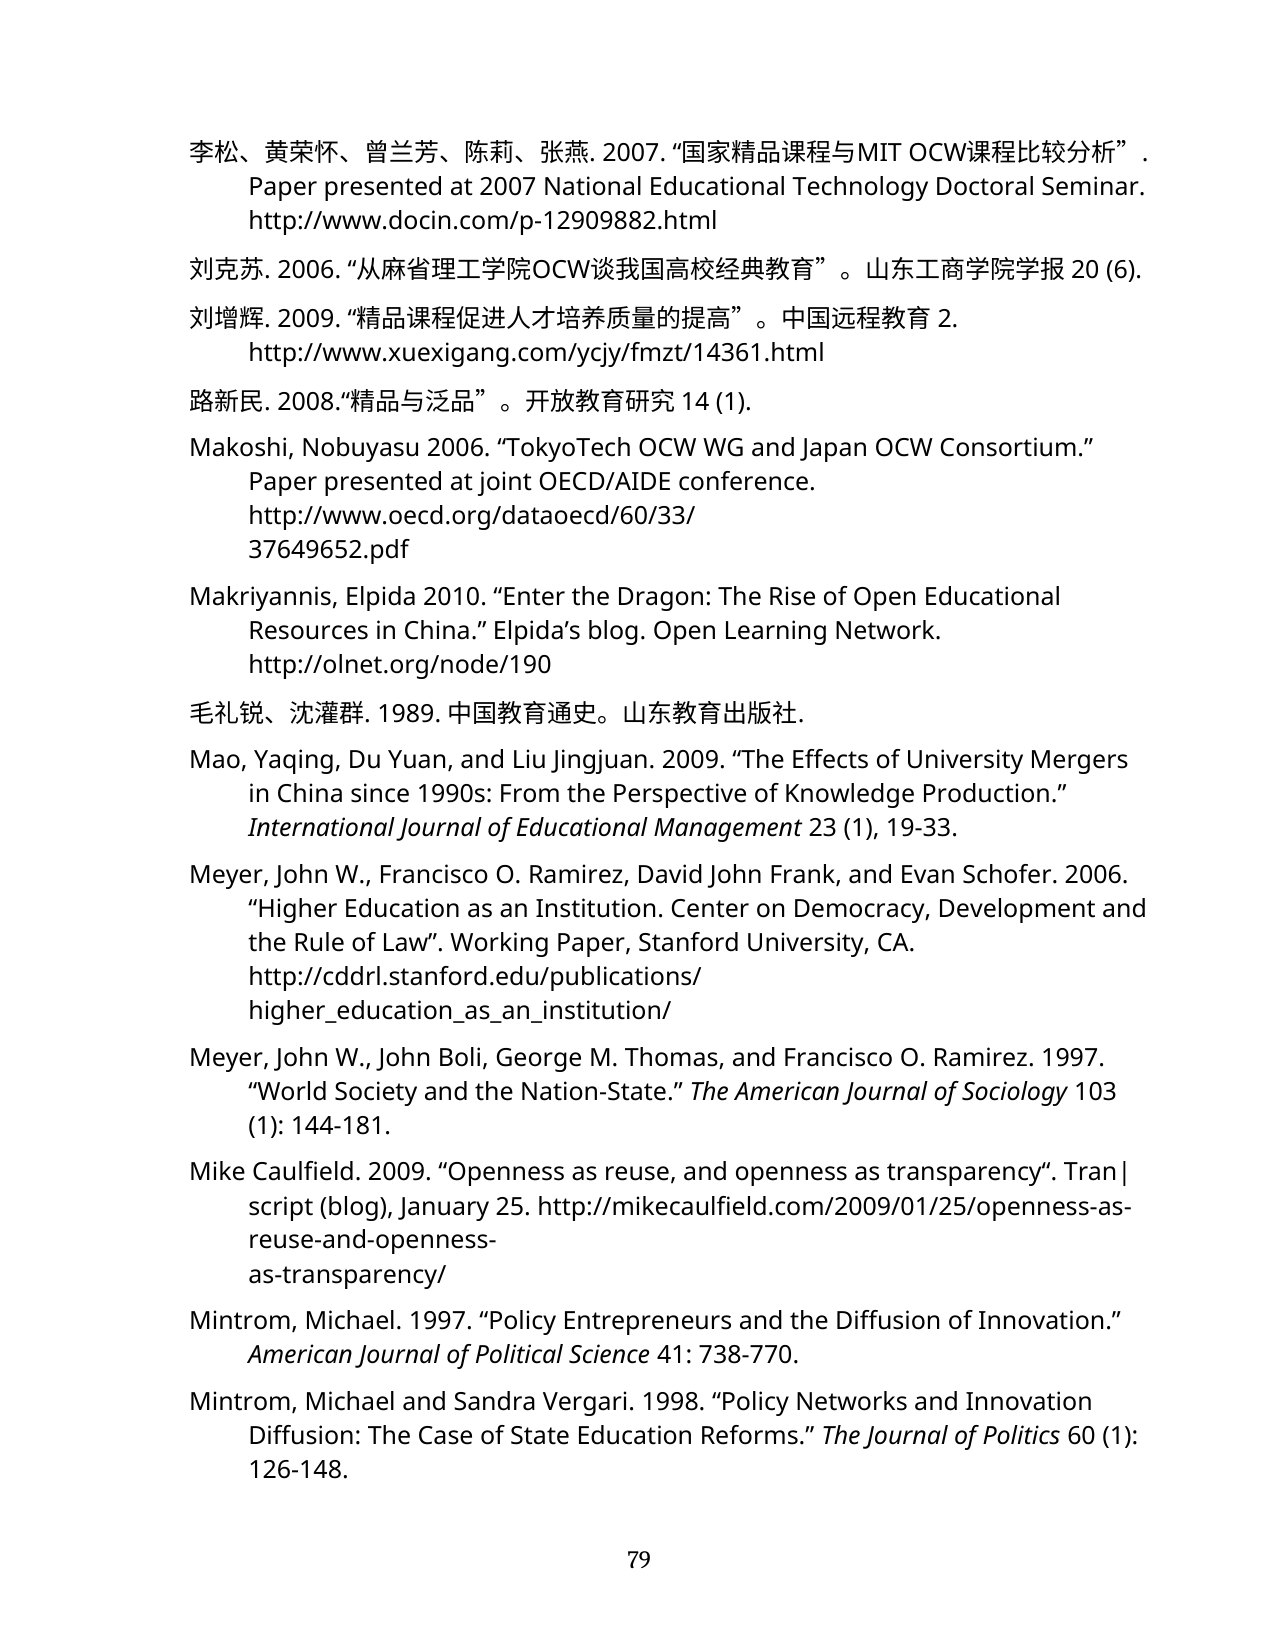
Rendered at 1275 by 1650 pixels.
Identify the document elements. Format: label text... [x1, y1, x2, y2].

text Mintrom, Michael. 1997. “Policy Entrepreneurs and the Diffusion of Innovation.” American Journal of Political Science 41: 738-770. [189, 1303, 1157, 1371]
text Mintrom, Michael and Sandra Vergari. 1998. “Policy Networks and Innovation Diffusion: The Case of State Education Reforms.” The Journal of Politics 60 (1): 126-148. [189, 1383, 1157, 1486]
text 李松、黄荣怀、曾兰芳、陈莉、张燕. 2007. “国家精品课程与MIT OCW课程比较分析”. Paper presented at 2007 National Educational Technology Doctoral Seminar. http://www.docin.com/p-12909882.html [189, 132, 1157, 237]
text Mao, Yaqing, Du Yuan, and Liu Jingjuan. 2009. “The Effects of University Mergers in China since 1990s: From the Perspective of Knowledge Production.” International Journal of Educational Management 23 (1), 19-33. [189, 742, 1157, 844]
text 刘克苏. 2006. “从麻省理工学院OCW谈我国高校经典教育”。山东工商学院学报 20 (6). [189, 249, 1157, 286]
text 刘增辉. 2009. “精品课程促进人才培养质量的提高”。中国远程教育 2. http://www.xuexigang.com/ycjy/fmzt/14361.html [189, 298, 1157, 368]
text 毛礼锐、沈灌群. 1989. 中国教育通史。山东教育出版社. [189, 693, 1157, 729]
text Makriyannis, Elpida 2010. “Enter the Dragon: The Rise of Open Educational Resources in China.” Elpida’s blog. Open Learning Network. http://olnet.org/node/190 [189, 578, 1157, 681]
text Meyer, John W., Francisco O. Ramirez, David John Frank, and Evan Schofer. 2006. “Higher Education as an Institution. Center on Democracy, Development and the Rule of Law”. Working Paper, Stanford University, CA. http://cddrl.stanford.edu/publications/ higher_education_as_an_institution/ [189, 857, 1157, 1027]
text 路新民. 2008.“精品与泛品”。开放教育研究 14 (1). [189, 381, 1157, 417]
text Makoshi, Nobuyasu 2006. “TokyoTech OCW WG and Japan OCW Consortium.” Paper presented at joint OECD/AIDE conference. http://www.oecd.org/dataoecd/60/33/ 37649652.pdf [189, 430, 1157, 566]
text Mike Caulfield. 2009. “Openness as reuse, and openness as transparency“. Tran|script (blog), January 25. http://mikecaulfield.com/2009/01/25/openness-as-reuse-and-openness- as-transparency/ [189, 1154, 1157, 1290]
text Meyer, John W., John Boli, George M. Thomas, and Francisco O. Ramirez. 1997. “World Society and the Nation-State.” The American Journal of Sociology 103 (1): 144-181. [189, 1039, 1157, 1142]
